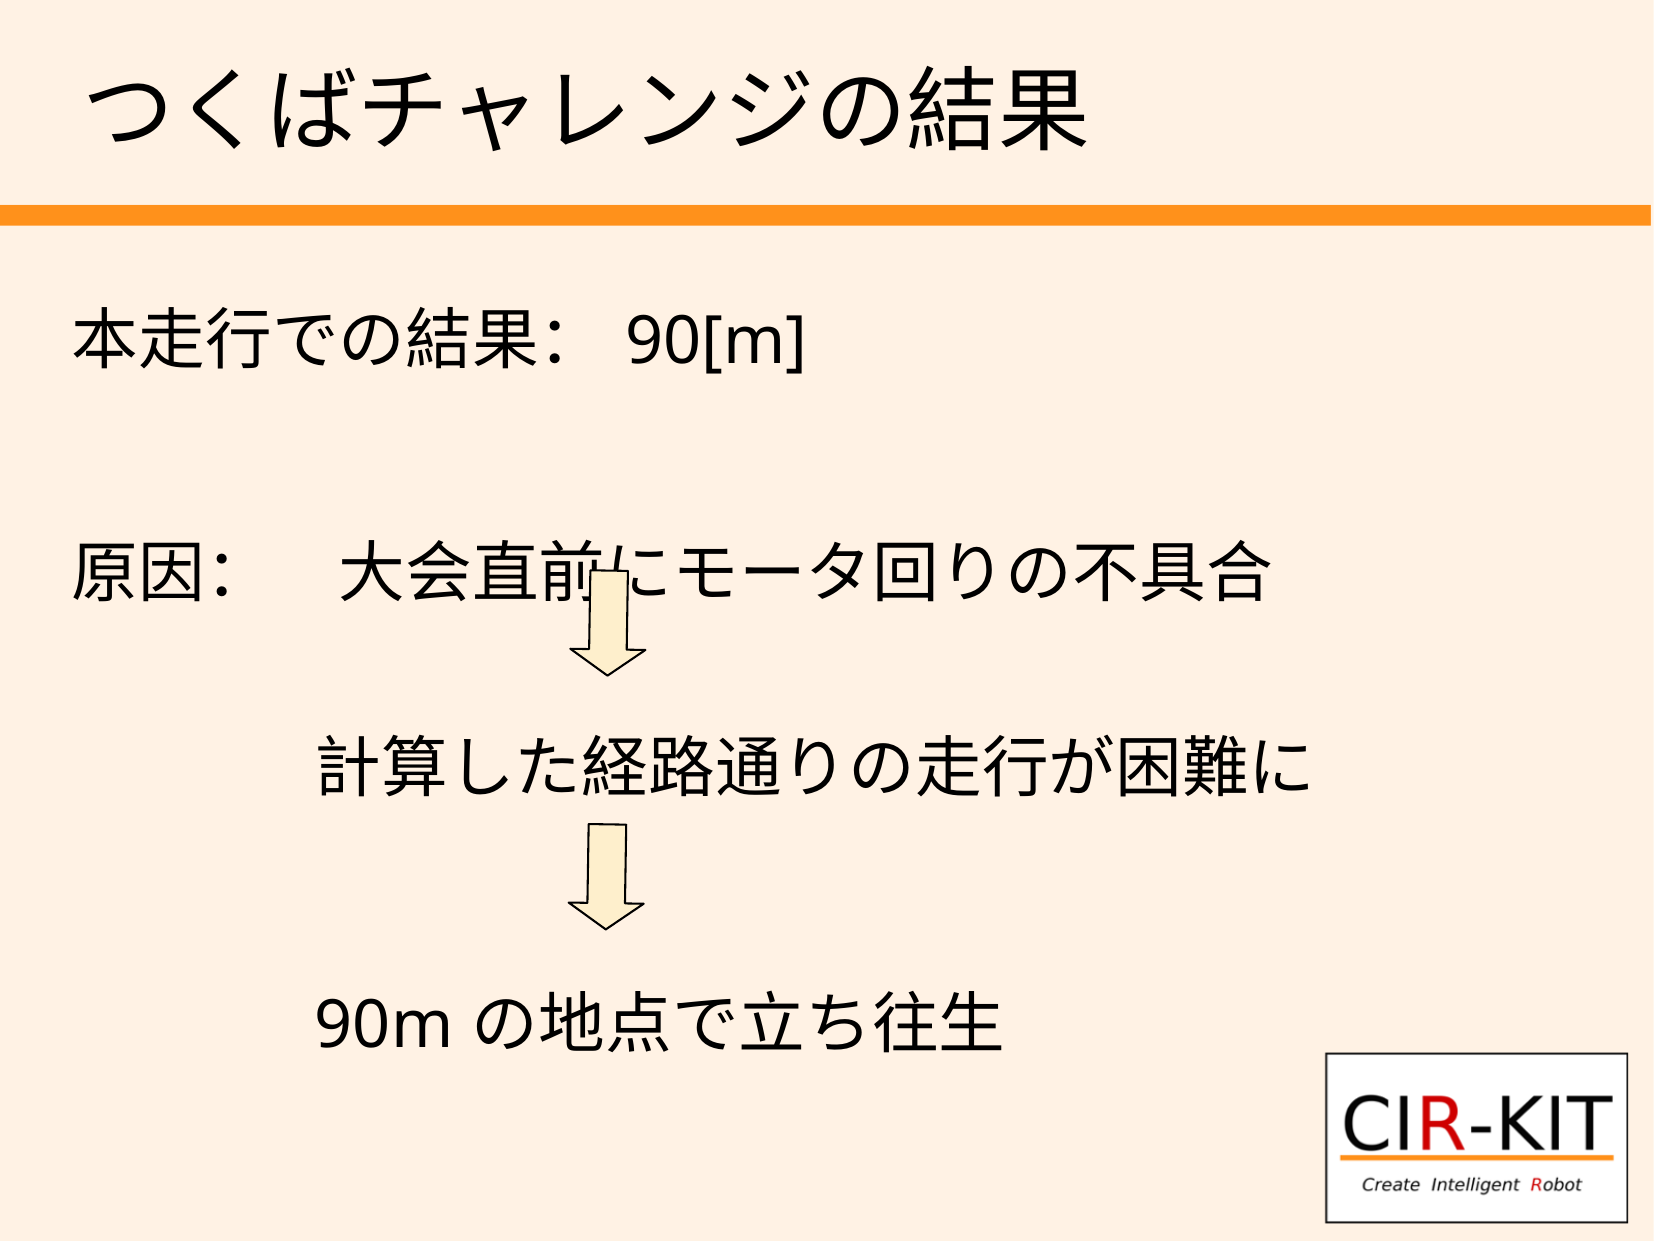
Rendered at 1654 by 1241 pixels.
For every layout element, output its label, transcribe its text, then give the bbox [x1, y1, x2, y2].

text_box 計算した経路通りの走行が困難に [300, 706, 1456, 811]
title つくばチャレンジの結果 [82, 0, 1571, 208]
picture [0, 0, 1654, 1241]
text_box 90mの地点で立ち往生 [300, 963, 1456, 1067]
subtitle 本走行での結果：90[m] 原因： 大会直前にモータ回りの不具合 [71, 285, 1561, 1067]
text_box [570, 570, 646, 676]
text_box [568, 824, 644, 930]
